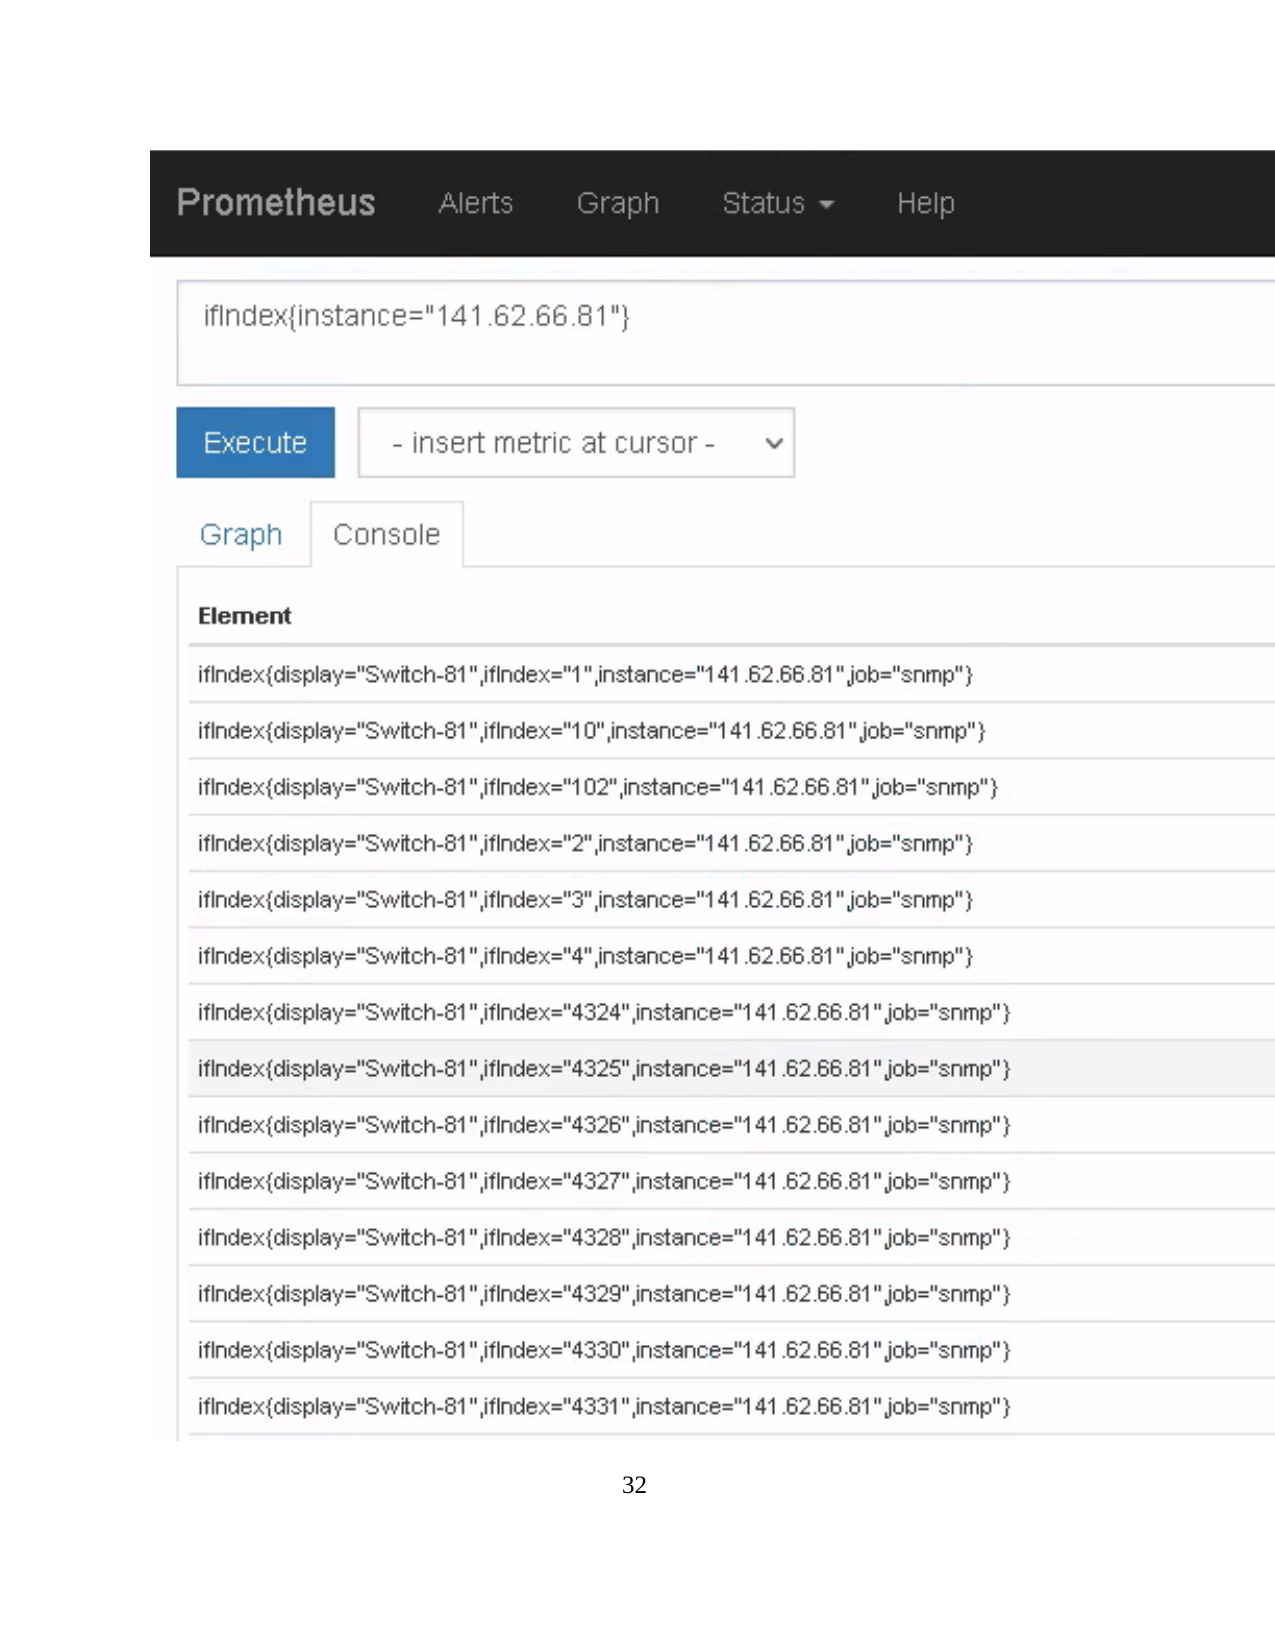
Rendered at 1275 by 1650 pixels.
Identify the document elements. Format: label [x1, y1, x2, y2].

picture [150, 150, 1275, 1441]
